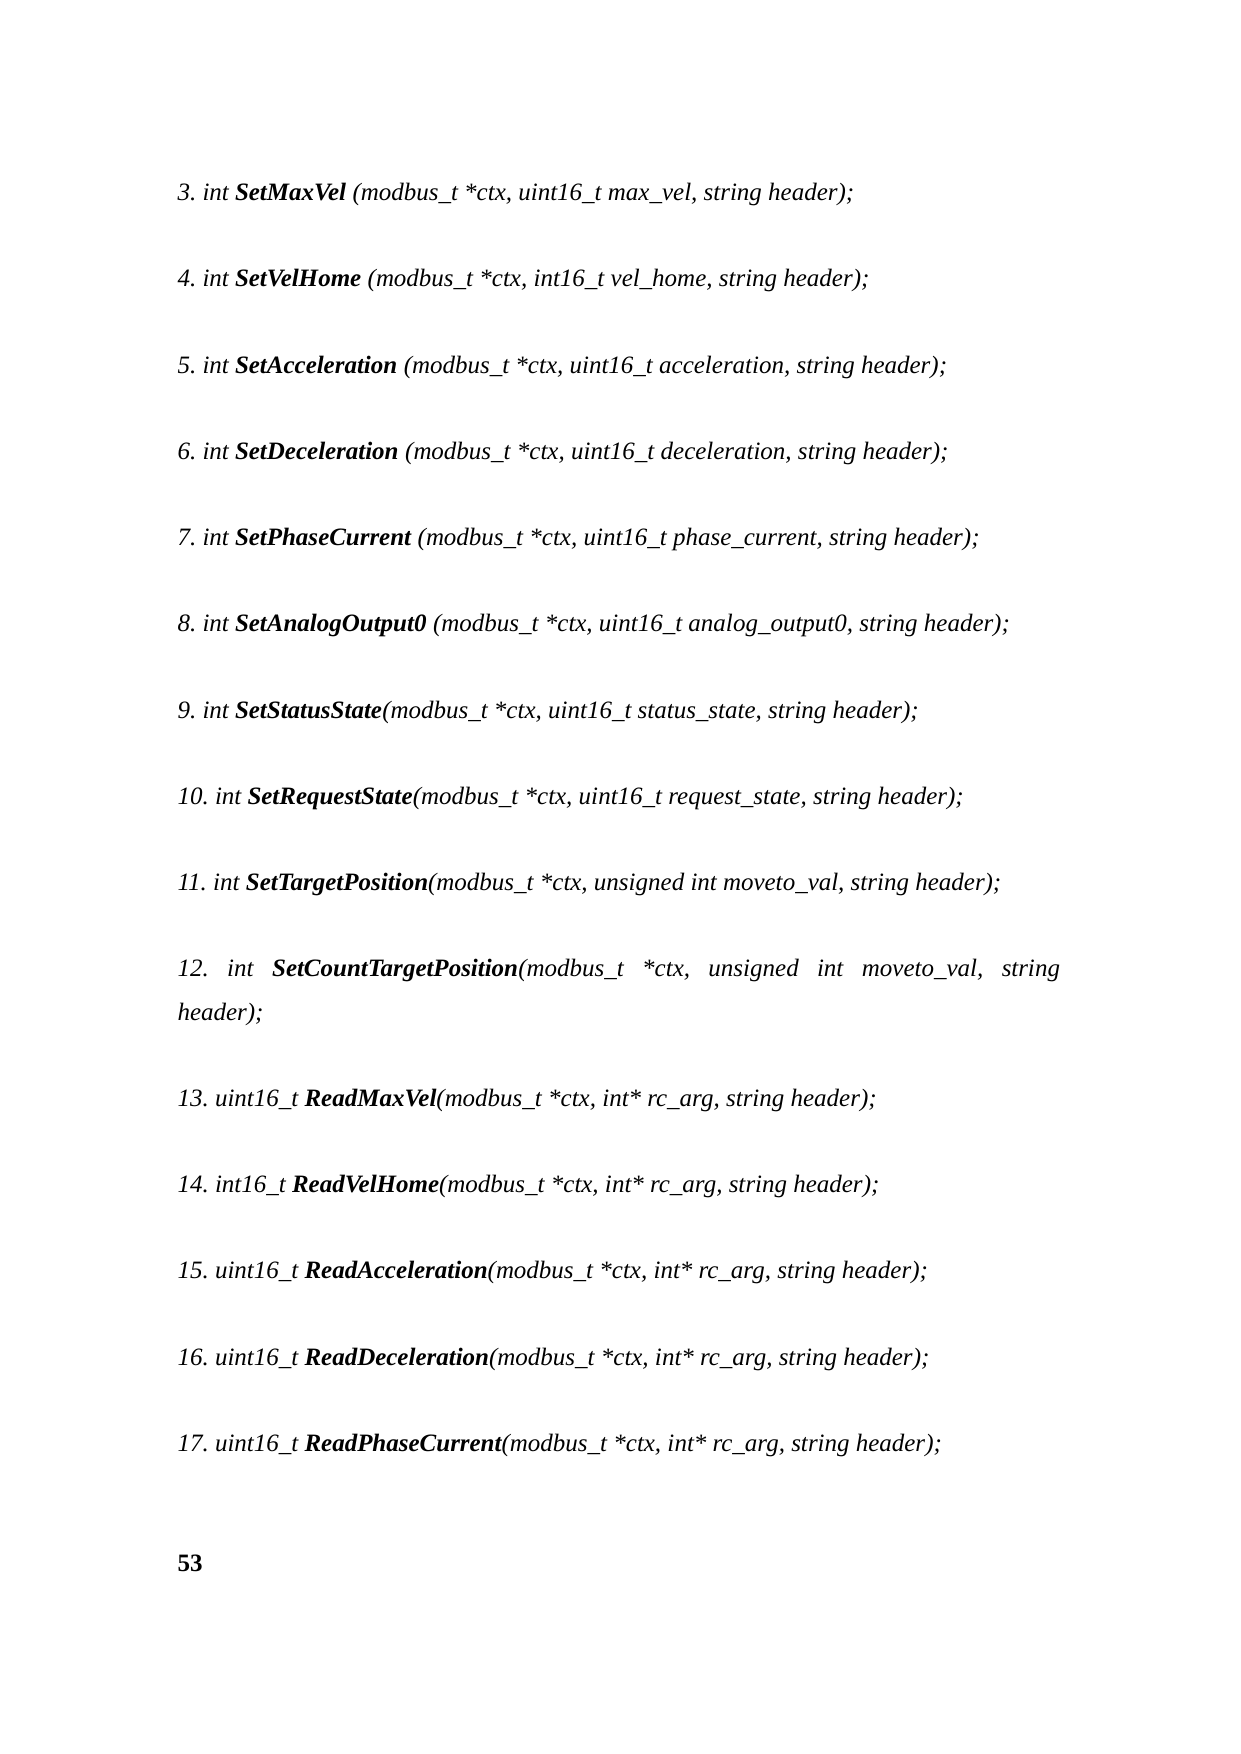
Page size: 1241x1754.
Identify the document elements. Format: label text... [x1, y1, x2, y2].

text 15. uint16_t ReadAcceleration(modbus_t *ctx, int* rc_arg, string header); [177, 1255, 1063, 1284]
text 5. int SetAcceleration (modbus_t *ctx, uint16_t acceleration, string header); [177, 350, 1063, 378]
text 17. uint16_t ReadPhaseCurrent(modbus_t *ctx, int* rc_arg, string header); [177, 1428, 1063, 1457]
text 8. int SetAnalogOutput0 (modbus_t *ctx, uint16_t analog_output0, string header); [177, 608, 1063, 637]
text 10. int SetRequestState(modbus_t *ctx, uint16_t request_state, string header); [177, 781, 1063, 810]
text 6. int SetDeceleration (modbus_t *ctx, uint16_t deceleration, string header); [177, 436, 1063, 465]
text 11. int SetTargetPosition(modbus_t *ctx, unsigned int moveto_val, string header); [177, 867, 1063, 896]
text 4. int SetVelHome (modbus_t *ctx, int16_t vel_home, string header); [177, 263, 1063, 292]
text 12. int SetCountTargetPosition(modbus_t *ctx, unsigned int moveto_val, string header); [177, 953, 1063, 1025]
text 13. uint16_t ReadMaxVel(modbus_t *ctx, int* rc_arg, string header); [177, 1083, 1063, 1112]
text 3. int SetMaxVel (modbus_t *ctx, uint16_t max_vel, string header); [177, 177, 1063, 206]
text 9. int SetStatusState(modbus_t *ctx, uint16_t status_state, string header); [177, 695, 1063, 723]
text 7. int SetPhaseCurrent (modbus_t *ctx, uint16_t phase_current, string header); [177, 522, 1063, 551]
text 14. int16_t ReadVelHome(modbus_t *ctx, int* rc_arg, string header); [177, 1169, 1063, 1198]
text 16. uint16_t ReadDeceleration(modbus_t *ctx, int* rc_arg, string header); [177, 1342, 1063, 1370]
